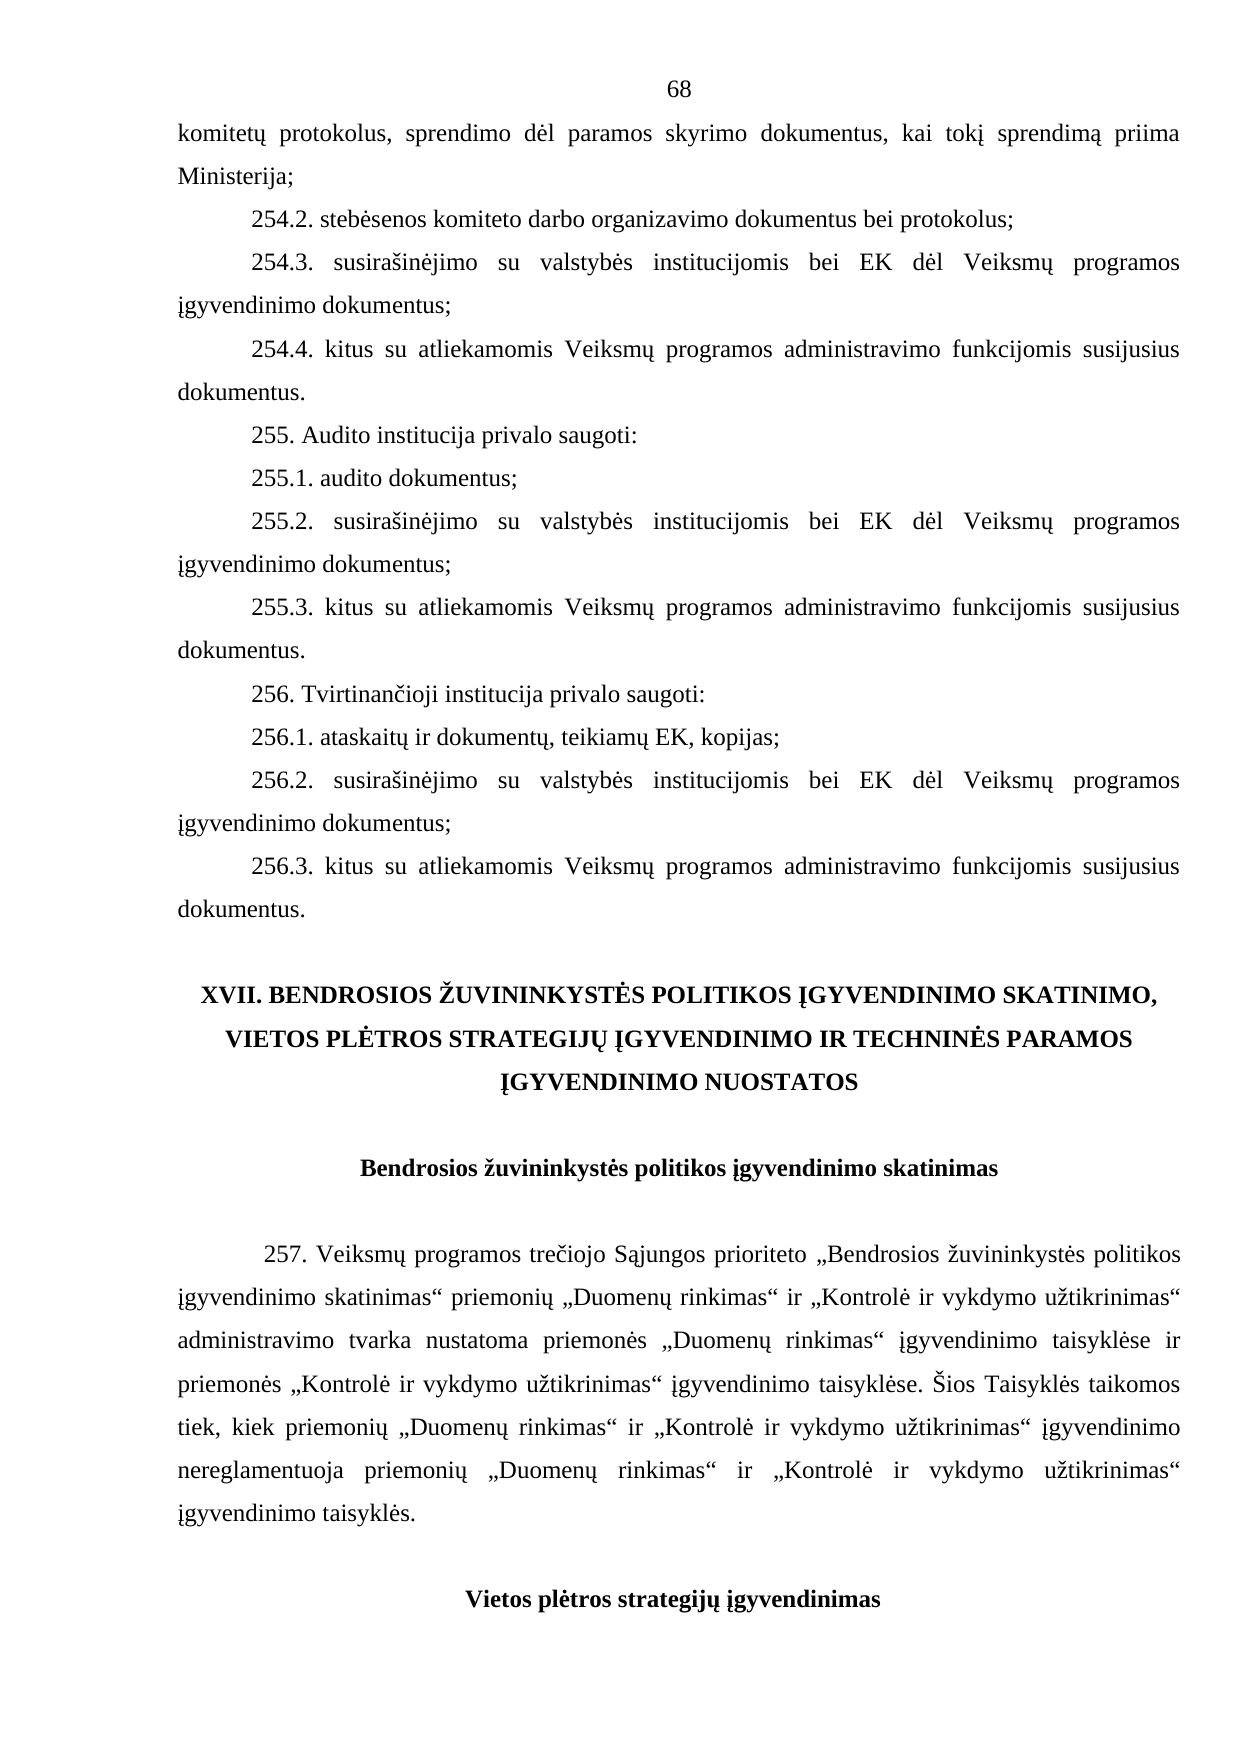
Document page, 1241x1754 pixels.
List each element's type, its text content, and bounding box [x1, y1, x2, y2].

text 256.1. ataskaitų ir dokumentų, teikiamų EK, kopijas; [177, 722, 1181, 751]
text komitetų protokolus, sprendimo dėl paramos skyrimo dokumentus, kai tokį sprendimą priima Ministerija; [177, 118, 1181, 190]
text 254.3. susirašinėjimo su valstybės institucijomis bei EK dėl Veiksmų programos įgyvendinimo dokumentus; [177, 247, 1181, 319]
text 255.3. kitus su atliekamomis Veiksmų programos administravimo funkcijomis susijusius dokumentus. [177, 592, 1181, 664]
text 256.3. kitus su atliekamomis Veiksmų programos administravimo funkcijomis susijusius dokumentus. [177, 851, 1181, 923]
text 256.2. susirašinėjimo su valstybės institucijomis bei EK dėl Veiksmų programos įgyvendinimo dokumentus; [177, 765, 1181, 837]
text XVII. BENDROSIOS ŽUVININKYSTĖS POLITIKOS ĮGYVENDINIMO SKATINIMO, VIETOS PLĖTROS STRATEGIJŲ ĮGYVENDINIMO IR TECHNINĖS PARAMOS ĮGYVENDINIMO NUOSTATOS [177, 981, 1181, 1096]
text Vietos plėtros strategijų įgyvendinimas [177, 1584, 1181, 1613]
text 254.4. kitus su atliekamomis Veiksmų programos administravimo funkcijomis susijusius dokumentus. [177, 334, 1181, 406]
text Bendrosios žuvininkystės politikos įgyvendinimo skatinimas [177, 1153, 1181, 1182]
text 255.2. susirašinėjimo su valstybės institucijomis bei EK dėl Veiksmų programos įgyvendinimo dokumentus; [177, 506, 1181, 578]
text 256. Tvirtinančioji institucija privalo saugoti: [215, 679, 1181, 707]
text 257. Veiksmų programos trečiojo Sąjungos prioriteto „Bendrosios žuvininkystės politikos įgyvendinimo skatinimas“ priemonių „Duomenų rinkimas“ ir „Kontrolė ir vykdymo užtikrinimas“ administravimo tvarka nustatoma priemonės „Duomenų rinkimas“ įgyvendinimo taisyklėse ir priemonės „Kontrolė ir vykdymo užtikrinimas“ įgyvendinimo taisyklėse. Šios Taisyklės taikomos tiek, kiek priemonių „Duomenų rinkimas“ ir „Kontrolė ir vykdymo užtikrinimas“ įgyvendinimo nereglamentuoja priemonių „Duomenų rinkimas“ ir „Kontrolė ir vykdymo užtikrinimas“ įgyvendinimo taisyklės. [177, 1239, 1181, 1527]
text 255. Audito institucija privalo saugoti: [177, 420, 1181, 449]
text 255.1. audito dokumentus; [177, 463, 1181, 492]
text 254.2. stebėsenos komiteto darbo organizavimo dokumentus bei protokolus; [177, 204, 1181, 233]
